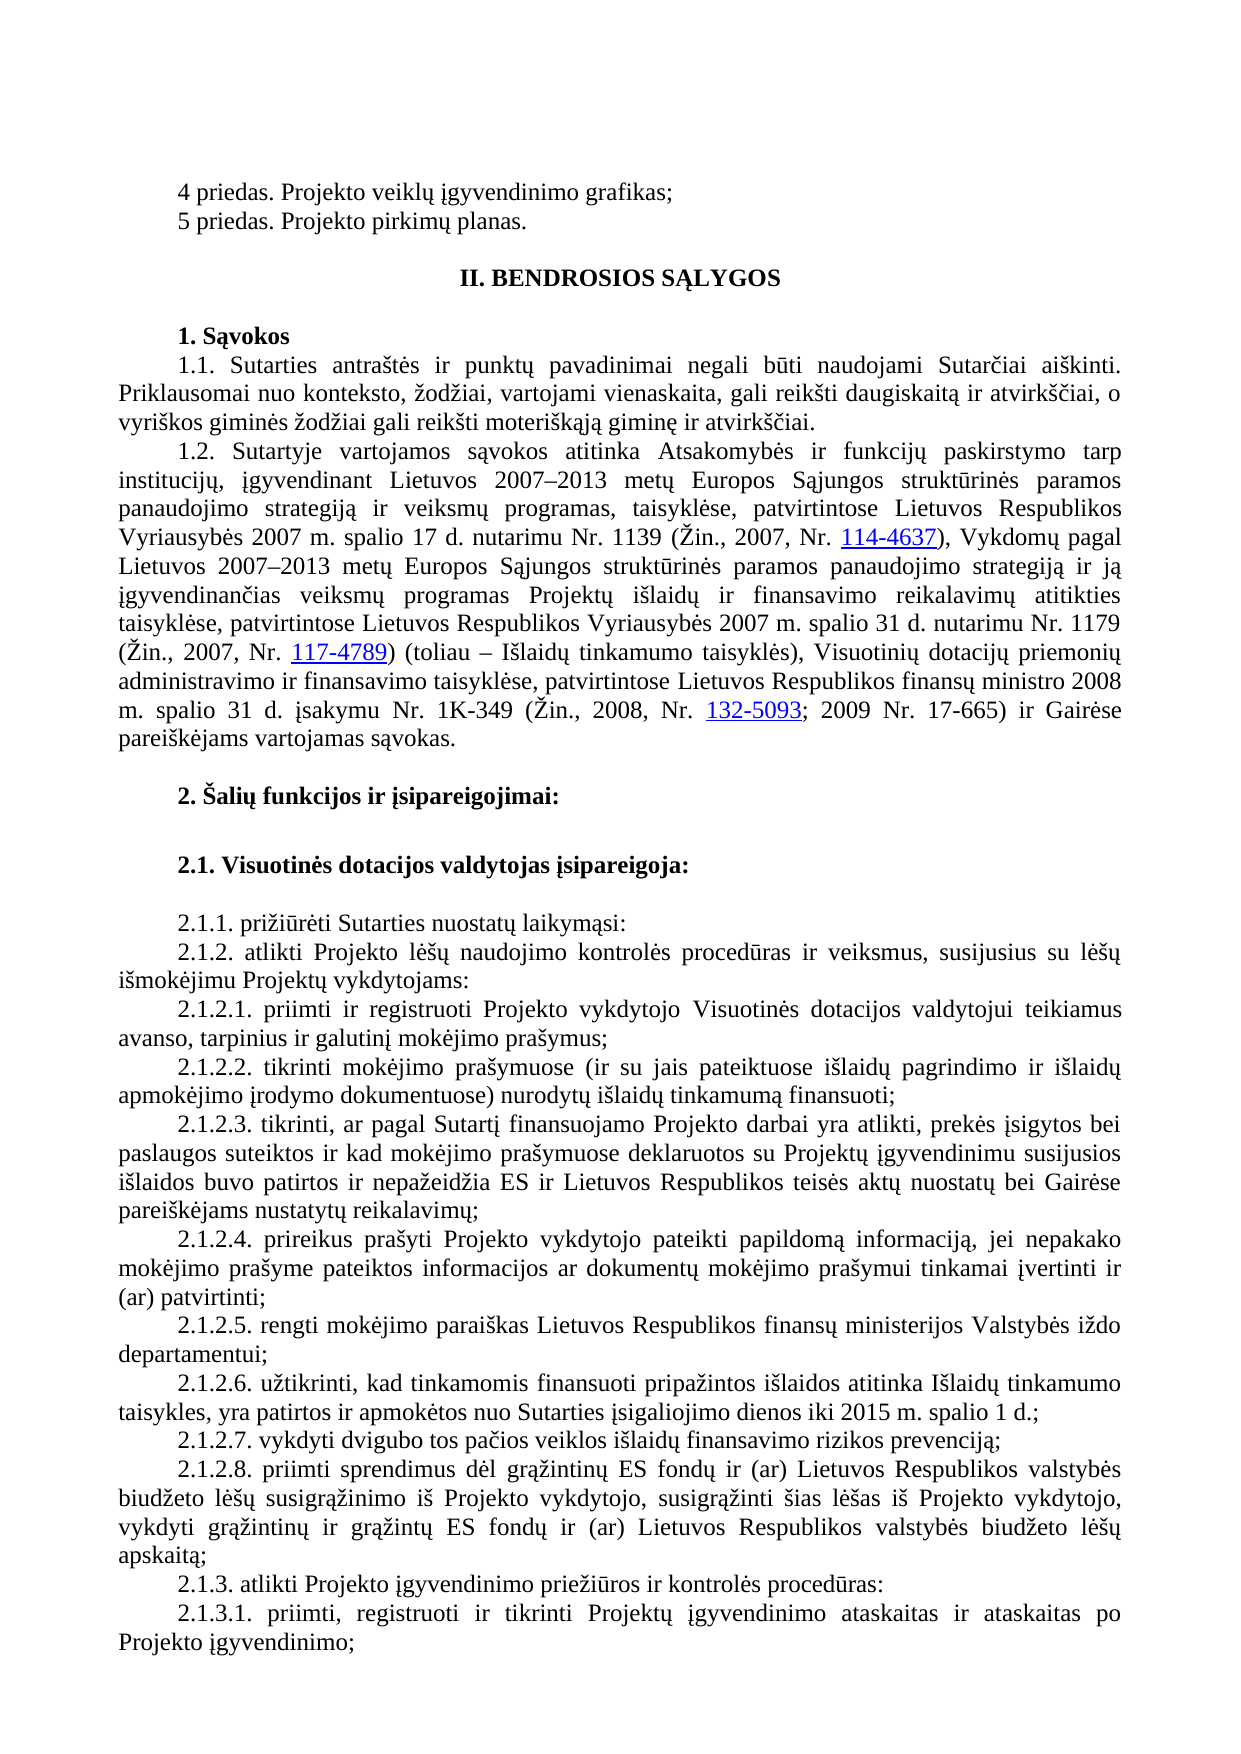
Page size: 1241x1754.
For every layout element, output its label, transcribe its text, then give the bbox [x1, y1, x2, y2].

text 2.1.2.6. užtikrinti, kad tinkamomis finansuoti pripažintos išlaidos atitinka Išlaidų tinkamumo taisykles, yra patirtos ir apmokėtos nuo Sutarties įsigaliojimo dienos iki 2015 m. spalio 1 d.; [118, 1368, 1122, 1425]
text II. BENDROSIOS SĄLYGOS [118, 263, 1122, 292]
text 2. Šalių funkcijos ir įsipareigojimai: [118, 781, 1122, 810]
text 5 priedas. Projekto pirkimų planas. [118, 206, 1122, 235]
text 2.1.2.8. priimti sprendimus dėl grąžintinų ES fondų ir (ar) Lietuvos Respublikos valstybės biudžeto lėšų susigrąžinimo iš Projekto vykdytojo, susigrąžinti šias lėšas iš Projekto vykdytojo, vykdyti grąžintinų ir grąžintų ES fondų ir (ar) Lietuvos Respublikos valstybės biudžeto lėšų apskaitą; [118, 1454, 1122, 1569]
text 1.2. Sutartyje vartojamos sąvokos atitinka Atsakomybės ir funkcijų paskirstymo tarp institucijų, įgyvendinant Lietuvos 2007–2013 metų Europos Sąjungos struktūrinės paramos panaudojimo strategiją ir veiksmų programas, taisyklėse, patvirtintose Lietuvos Respublikos Vyriausybės 2007 m. spalio 17 d. nutarimu Nr. 1139 (Žin., 2007, Nr. 114-4637), Vykdomų pagal Lietuvos 2007–2013 metų Europos Sąjungos struktūrinės paramos panaudojimo strategiją ir ją įgyvendinančias veiksmų programas Projektų išlaidų ir finansavimo reikalavimų atitikties taisyklėse, patvirtintose Lietuvos Respublikos Vyriausybės 2007 m. spalio 31 d. nutarimu Nr. 1179 (Žin., 2007, Nr. 117-4789) (toliau – Išlaidų tinkamumo taisyklės), Visuotinių dotacijų priemonių administravimo ir finansavimo taisyklėse, patvirtintose Lietuvos Respublikos finansų ministro 2008 m. spalio 31 d. įsakymu Nr. 1K-349 (Žin., 2008, Nr. 132-5093; 2009 Nr. 17-665) ir Gairėse pareiškėjams vartojamas sąvokas. [118, 436, 1122, 752]
text 4 priedas. Projekto veiklų įgyvendinimo grafikas; [118, 177, 1122, 206]
text 1. Sąvokos [118, 321, 1122, 350]
text 2.1.2.2. tikrinti mokėjimo prašymuose (ir su jais pateiktuose išlaidų pagrindimo ir išlaidų apmokėjimo įrodymo dokumentuose) nurodytų išlaidų tinkamumą finansuoti; [118, 1052, 1122, 1109]
text 2.1. Visuotinės dotacijos valdytojas įsipareigoja: [118, 850, 1122, 879]
text 2.1.3. atlikti Projekto įgyvendinimo priežiūros ir kontrolės procedūras: [118, 1569, 1122, 1598]
text 2.1.2.3. tikrinti, ar pagal Sutartį finansuojamo Projekto darbai yra atlikti, prekės įsigytos bei paslaugos suteiktos ir kad mokėjimo prašymuose deklaruotos su Projektų įgyvendinimu susijusios išlaidos buvo patirtos ir nepažeidžia ES ir Lietuvos Respublikos teisės aktų nuostatų bei Gairėse pareiškėjams nustatytų reikalavimų; [118, 1109, 1122, 1224]
text 2.1.2.4. prireikus prašyti Projekto vykdytojo pateikti papildomą informaciją, jei nepakako mokėjimo prašyme pateiktos informacijos ar dokumentų mokėjimo prašymui tinkamai įvertinti ir (ar) patvirtinti; [118, 1224, 1122, 1310]
text 2.1.2.1. priimti ir registruoti Projekto vykdytojo Visuotinės dotacijos valdytojui teikiamus avanso, tarpinius ir galutinį mokėjimo prašymus; [118, 994, 1122, 1052]
text 2.1.1. prižiūrėti Sutarties nuostatų laikymąsi: [118, 908, 1122, 937]
text 2.1.2.5. rengti mokėjimo paraiškas Lietuvos Respublikos finansų ministerijos Valstybės iždo departamentui; [118, 1310, 1122, 1368]
text 2.1.3.1. priimti, registruoti ir tikrinti Projektų įgyvendinimo ataskaitas ir ataskaitas po Projekto įgyvendinimo; [118, 1598, 1122, 1655]
text 1.1. Sutarties antraštės ir punktų pavadinimai negali būti naudojami Sutarčiai aiškinti. Priklausomai nuo konteksto, žodžiai, vartojami vienaskaita, gali reikšti daugiskaitą ir atvirkščiai, o vyriškos giminės žodžiai gali reikšti moteriškąją giminę ir atvirkščiai. [118, 350, 1122, 436]
text 2.1.2.7. vykdyti dvigubo tos pačios veiklos išlaidų finansavimo rizikos prevenciją; [118, 1425, 1122, 1454]
text 2.1.2. atlikti Projekto lėšų naudojimo kontrolės procedūras ir veiksmus, susijusius su lėšų išmokėjimu Projektų vykdytojams: [118, 937, 1122, 994]
